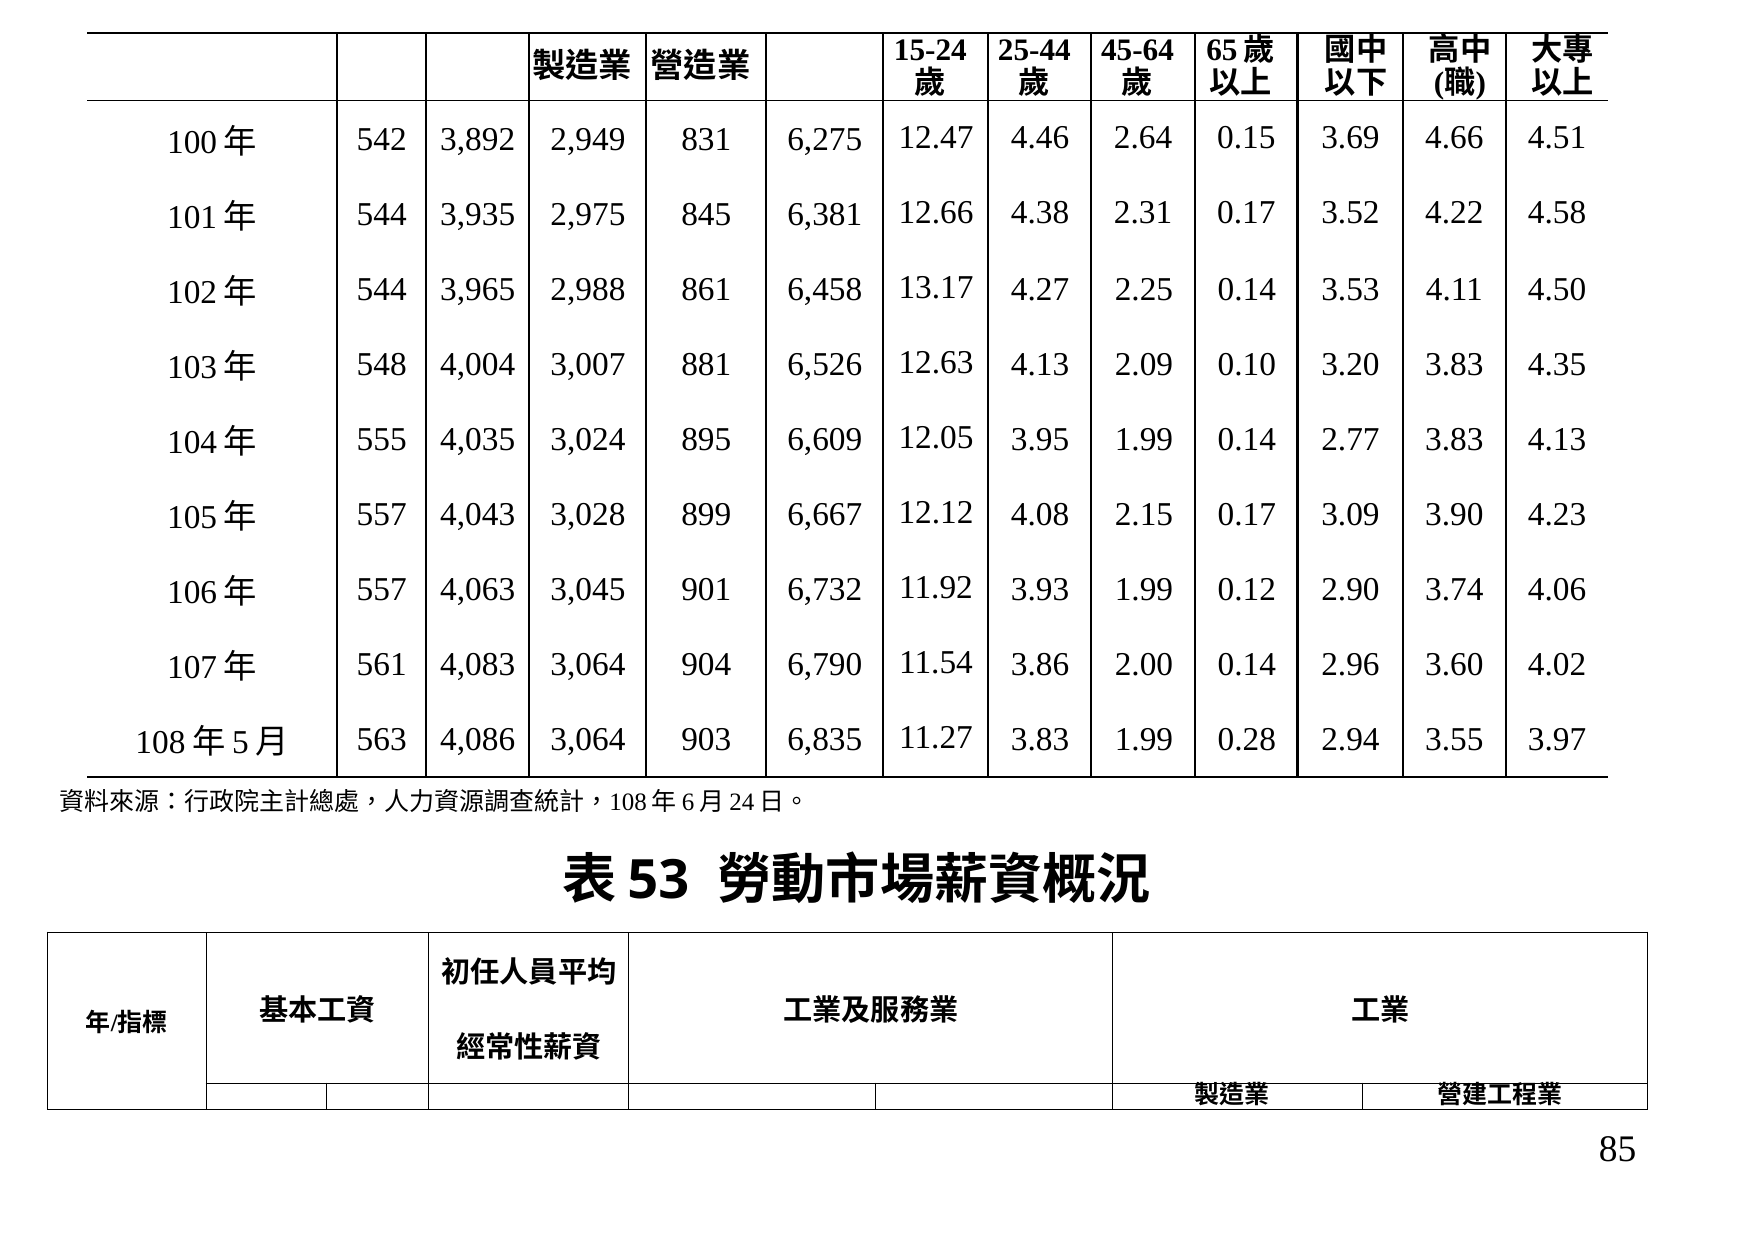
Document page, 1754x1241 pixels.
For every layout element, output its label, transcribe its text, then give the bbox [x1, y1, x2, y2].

table_cell 2,949 [530, 101, 645, 176]
table_cell 4.50 [1507, 251, 1608, 326]
table_cell 6,275 [767, 101, 882, 176]
table_cell 0.28 [1196, 701, 1296, 776]
table_cell 11.92 [884, 551, 987, 626]
table_cell 12.47 [884, 101, 987, 176]
table_cell 4.23 [1507, 476, 1608, 551]
table_cell 2,988 [530, 251, 645, 326]
table_cell 製造業 [1113, 1084, 1362, 1109]
table_cell 555 [338, 401, 425, 476]
table_cell [767, 34, 882, 100]
table_cell 3,064 [530, 626, 645, 701]
table_cell 4,083 [427, 626, 528, 701]
table_cell 4.11 [1404, 251, 1505, 326]
table_cell [429, 1084, 628, 1109]
table_cell 0.14 [1196, 401, 1296, 476]
table_cell 2,975 [530, 176, 645, 251]
text 資料來源：行政院主計總處，人力資源調查統計，108年6月24日。 [59, 777, 1636, 819]
table_cell 102年 [87, 251, 336, 326]
table_header 年/指標 [48, 933, 206, 1109]
subtitle 表53 勞動市場薪資概況 [59, 819, 1653, 932]
table_cell 4.58 [1507, 176, 1608, 251]
table_cell 3.53 [1299, 251, 1402, 326]
table_cell [427, 34, 528, 100]
table_cell 4.13 [1507, 401, 1608, 476]
table_cell 2.15 [1092, 476, 1194, 551]
table_cell 6,835 [767, 701, 882, 776]
table_cell 100年 [87, 101, 336, 176]
table_cell 4,086 [427, 701, 528, 776]
table_cell 0.17 [1196, 176, 1296, 251]
table_cell 3.09 [1299, 476, 1402, 551]
table_cell 103年 [87, 326, 336, 401]
table_cell 25-44歲 [989, 34, 1090, 100]
table_cell [327, 1084, 428, 1109]
table_cell 3,064 [530, 701, 645, 776]
table_cell 3.86 [989, 626, 1090, 701]
table_cell 3.52 [1299, 176, 1402, 251]
table_cell [87, 34, 336, 100]
table_cell [756, 1084, 875, 1109]
table_cell 3.97 [1507, 701, 1608, 776]
table_cell 542 [338, 101, 425, 176]
table_cell 3.60 [1404, 626, 1505, 701]
table_cell 107年 [87, 626, 336, 701]
table_cell 904 [647, 626, 765, 701]
table_cell 901 [647, 551, 765, 626]
table_cell 2.96 [1299, 626, 1402, 701]
table_cell 3,007 [530, 326, 645, 401]
table_cell 106年 [87, 551, 336, 626]
table_cell 6,667 [767, 476, 882, 551]
table_cell 0.14 [1196, 626, 1296, 701]
table_cell 4,004 [427, 326, 528, 401]
table_cell 895 [647, 401, 765, 476]
table_cell 6,381 [767, 176, 882, 251]
table_cell 2.64 [1092, 101, 1194, 176]
table_cell 2.77 [1299, 401, 1402, 476]
table_cell 0.10 [1196, 326, 1296, 401]
table_cell 903 [647, 701, 765, 776]
table_cell 899 [647, 476, 765, 551]
table_cell 104年 [87, 401, 336, 476]
table_cell 15-24歲 [884, 34, 987, 100]
table_cell 3,965 [427, 251, 528, 326]
table_cell 4.35 [1507, 326, 1608, 401]
table_cell 548 [338, 326, 425, 401]
table_cell 高中(職) [1404, 34, 1505, 100]
table_cell 6,790 [767, 626, 882, 701]
table_cell 國中 以下 [1299, 34, 1402, 100]
table_header 工業 [1113, 933, 1647, 1083]
table_cell 4,043 [427, 476, 528, 551]
table_cell 4,063 [427, 551, 528, 626]
table_cell 3,935 [427, 176, 528, 251]
table_cell 0.17 [1196, 476, 1296, 551]
table_cell 65歲 以上 [1196, 34, 1296, 100]
table_cell 13.17 [884, 251, 987, 326]
table_cell 563 [338, 701, 425, 776]
table_cell 108年5月 [87, 701, 336, 776]
table_cell 4.27 [989, 251, 1090, 326]
table_cell 大專 以上 [1507, 34, 1608, 100]
table_cell 544 [338, 251, 425, 326]
table_cell [988, 1084, 1112, 1109]
table_cell 831 [647, 101, 765, 176]
table_cell 12.12 [884, 476, 987, 551]
table_cell 4.46 [989, 101, 1090, 176]
table_cell 2.90 [1299, 551, 1402, 626]
table_cell 557 [338, 551, 425, 626]
table_cell 2.94 [1299, 701, 1402, 776]
table_cell 營建工程業 [1363, 1084, 1647, 1109]
table_cell 4.51 [1507, 101, 1608, 176]
table_cell 3,892 [427, 101, 528, 176]
table_cell 2.31 [1092, 176, 1194, 251]
table_cell 4.22 [1404, 176, 1505, 251]
table_cell 45-64歲 [1092, 34, 1194, 100]
table_cell 11.54 [884, 626, 987, 701]
table_cell 561 [338, 626, 425, 701]
table_cell 3.83 [1404, 326, 1505, 401]
table_cell 3.74 [1404, 551, 1505, 626]
table_cell 845 [647, 176, 765, 251]
table_cell 6,526 [767, 326, 882, 401]
table_cell 3,028 [530, 476, 645, 551]
table_cell 1.99 [1092, 401, 1194, 476]
table_cell 3.95 [989, 401, 1090, 476]
table_cell 3,024 [530, 401, 645, 476]
table_cell 3.69 [1299, 101, 1402, 176]
table_header 工業及服務業 [629, 933, 1112, 1083]
table_cell 6,609 [767, 401, 882, 476]
table_cell 2.00 [1092, 626, 1194, 701]
table_cell [629, 1084, 756, 1109]
table_cell 4.66 [1404, 101, 1505, 176]
table_cell 0.14 [1196, 251, 1296, 326]
table_cell 4.02 [1507, 626, 1608, 701]
table_cell [338, 34, 425, 100]
table_cell [207, 1084, 326, 1109]
table_cell 3.20 [1299, 326, 1402, 401]
table_cell 544 [338, 176, 425, 251]
table_cell 4.13 [989, 326, 1090, 401]
table_cell 製造業 [530, 34, 645, 100]
table_cell 2.25 [1092, 251, 1194, 326]
table_cell 11.27 [884, 701, 987, 776]
table_cell 3,045 [530, 551, 645, 626]
table_cell 1.99 [1092, 701, 1194, 776]
table_cell 4.06 [1507, 551, 1608, 626]
table_cell 1.99 [1092, 551, 1194, 626]
table_cell 881 [647, 326, 765, 401]
table_cell 4.08 [989, 476, 1090, 551]
table_cell [876, 1084, 988, 1109]
table_header 基本工資 [207, 933, 428, 1083]
table_cell 0.15 [1196, 101, 1296, 176]
table_cell 6,732 [767, 551, 882, 626]
table_cell 3.90 [1404, 476, 1505, 551]
table_cell 3.83 [1404, 401, 1505, 476]
table_cell 6,458 [767, 251, 882, 326]
table_cell 101年 [87, 176, 336, 251]
table_cell 4,035 [427, 401, 528, 476]
table_cell 12.63 [884, 326, 987, 401]
table_cell 2.09 [1092, 326, 1194, 401]
table_cell 0.12 [1196, 551, 1296, 626]
table_cell 3.55 [1404, 701, 1505, 776]
table_cell 4.38 [989, 176, 1090, 251]
table_cell 105年 [87, 476, 336, 551]
table_cell 12.66 [884, 176, 987, 251]
table_cell 12.05 [884, 401, 987, 476]
table_cell 營造業 [647, 34, 765, 100]
table_cell 861 [647, 251, 765, 326]
table_cell 3.93 [989, 551, 1090, 626]
table_cell 3.83 [989, 701, 1090, 776]
table_header 初任人員平均經常性薪資 [429, 933, 628, 1083]
table_cell 557 [338, 476, 425, 551]
